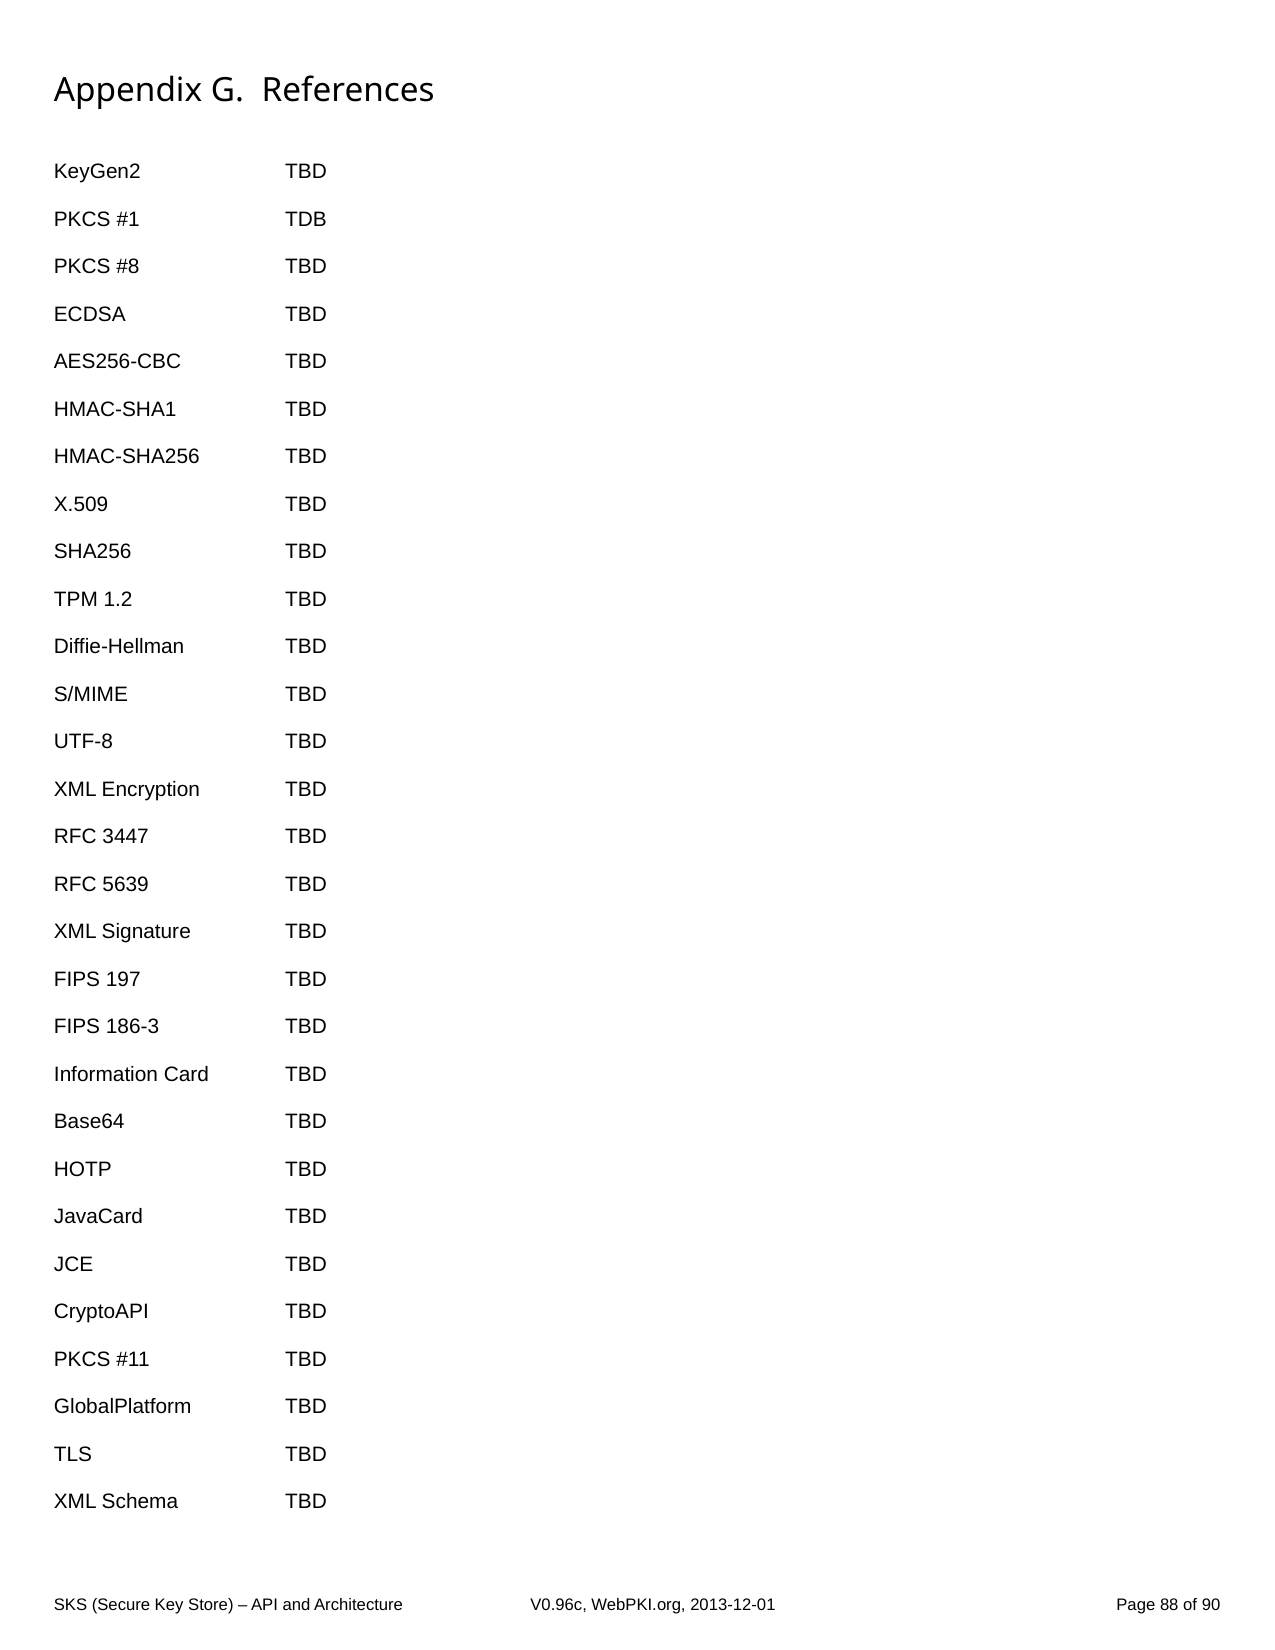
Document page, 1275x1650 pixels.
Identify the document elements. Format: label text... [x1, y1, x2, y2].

table_cell TBD [285, 1156, 1221, 1204]
table_cell TBD [285, 254, 1221, 301]
table_cell TBD [285, 1204, 1221, 1251]
table_cell Information Card [54, 1061, 285, 1109]
table_cell JavaCard [54, 1204, 285, 1251]
table_cell TLS [54, 1441, 285, 1489]
table_cell Diffie-Hellman [54, 634, 285, 681]
table_cell HMAC-SHA1 [54, 396, 285, 444]
table_cell RFC 5639 [54, 871, 285, 919]
table_cell PKCS #11 [54, 1346, 285, 1394]
table_cell UTF-8 [54, 729, 285, 776]
table_cell TBD [285, 1014, 1221, 1061]
table_cell HOTP [54, 1156, 285, 1204]
table_cell TBD [285, 824, 1221, 871]
table_header KeyGen2 [54, 159, 285, 206]
table_cell TBD [285, 1061, 1221, 1109]
table_cell TBD [285, 396, 1221, 444]
table_header TBD [285, 159, 1221, 206]
table_cell TBD [285, 966, 1221, 1014]
table_cell TBD [285, 871, 1221, 919]
table_cell TBD [285, 1394, 1221, 1441]
table_cell TBD [285, 681, 1221, 729]
table_cell S/MIME [54, 681, 285, 729]
table_cell FIPS 197 [54, 966, 285, 1014]
table_cell TBD [285, 919, 1221, 966]
table_cell TPM 1.2 [54, 586, 285, 634]
table_cell TBD [285, 539, 1221, 586]
table_cell JCE [54, 1251, 285, 1299]
table_cell TBD [285, 729, 1221, 776]
table_cell TBD [285, 634, 1221, 681]
table_cell TBD [285, 301, 1221, 349]
table_cell PKCS #8 [54, 254, 285, 301]
table_cell AES256-CBC [54, 349, 285, 396]
table_cell XML Encryption [54, 776, 285, 824]
table_cell TBD [285, 1489, 1221, 1536]
table_cell TBD [285, 1109, 1221, 1156]
table_cell XML Schema [54, 1489, 285, 1536]
table_cell XML Signature [54, 919, 285, 966]
table_cell Base64 [54, 1109, 285, 1156]
table_cell PKCS #1 [54, 206, 285, 254]
table_cell FIPS 186-3 [54, 1014, 285, 1061]
table_cell ECDSA [54, 301, 285, 349]
table_cell SHA256 [54, 539, 285, 586]
subtitle References [54, 66, 1221, 111]
table_cell TBD [285, 1441, 1221, 1489]
table_cell TBD [285, 491, 1221, 539]
table_cell X.509 [54, 491, 285, 539]
table_cell RFC 3447 [54, 824, 285, 871]
table_cell TBD [285, 1299, 1221, 1346]
table_cell TBD [285, 776, 1221, 824]
table_cell TBD [285, 349, 1221, 396]
table_cell TDB [285, 206, 1221, 254]
table_cell GlobalPlatform [54, 1394, 285, 1441]
table_cell TBD [285, 444, 1221, 491]
table_cell HMAC-SHA256 [54, 444, 285, 491]
table_cell CryptoAPI [54, 1299, 285, 1346]
table_cell TBD [285, 1251, 1221, 1299]
table_cell TBD [285, 586, 1221, 634]
table_cell TBD [285, 1346, 1221, 1394]
